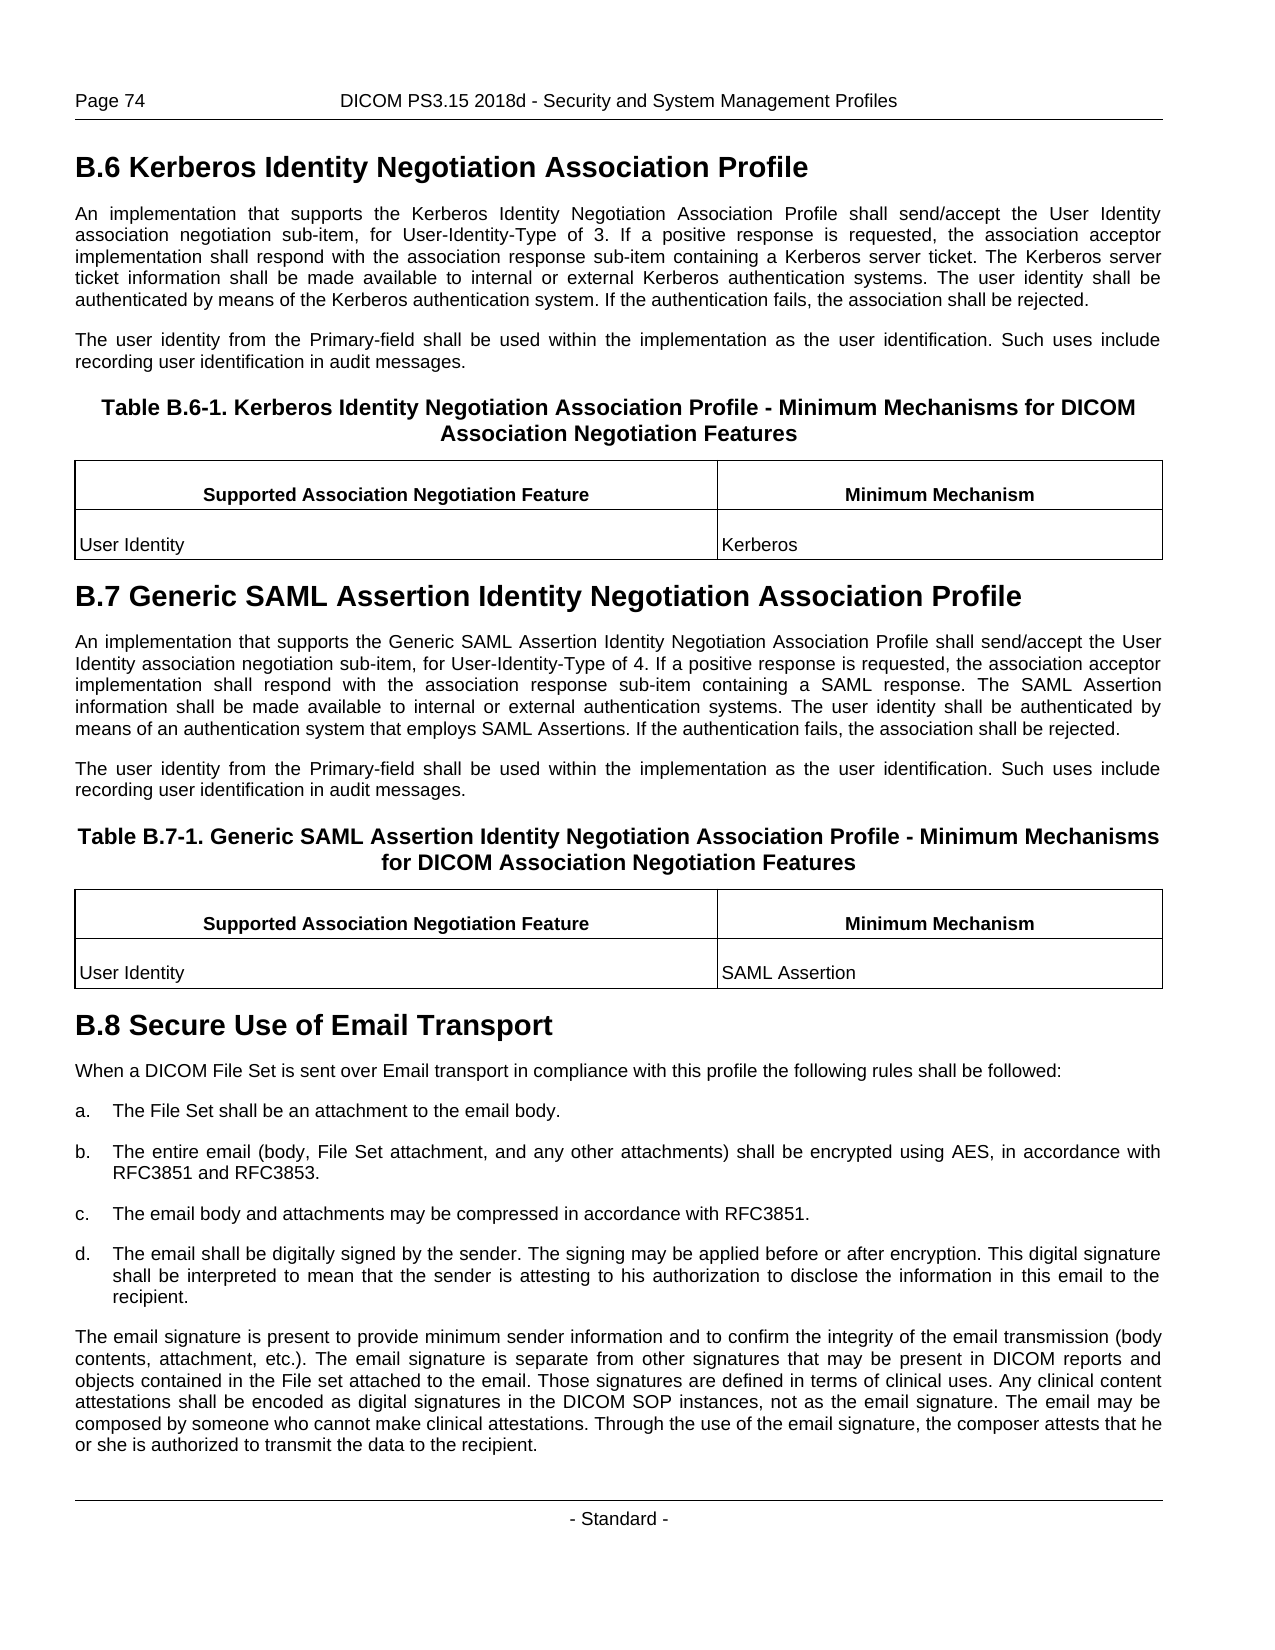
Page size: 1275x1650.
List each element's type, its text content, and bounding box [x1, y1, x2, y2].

text The email signature is present to provide minimum sender information and to confirm the integrity of the email transmission (body contents, attachment, etc.). The email signature is separate from other signatures that may be present in DICOM reports and objects contained in the File set attached to the email. Those signatures are defined in terms of clinical uses. Any clinical content attestations shall be encoded as digital signatures in the DICOM SOP instances, not as the email signature. The email may be composed by someone who cannot make clinical attestations. Through the use of the email signature, the composer attests that he or she is authorized to transmit the data to the recipient. [75, 1326, 1162, 1456]
list The email shall be digitally signed by the sender. The signing may be applied before or after encryption. This digital signature shall be interpreted to mean that the sender is attesting to his authorization to disclose the information in this email to the recipient. [75, 1243, 1162, 1307]
text B.8 Secure Use of Email Transport [75, 1008, 1162, 1041]
text An implementation that supports the Generic SAML Assertion Identity Negotiation Association Profile shall send/accept the User Identity association negotiation sub-item, for User-Identity-Type of 4. If a positive response is requested, the association acceptor implementation shall respond with the association response sub-item containing a SAML response. The SAML Assertion information shall be made available to internal or external authentication systems. The user identity shall be authenticated by means of an authentication system that employs SAML Assertions. If the authentication fails, the association shall be rejected. [75, 631, 1162, 739]
text The user identity from the Primary-field shall be used within the implementation as the user identification. Such uses include recording user identification in audit messages. [75, 758, 1162, 801]
table_cell User Identity [76, 510, 717, 559]
text Table B.7-1. Generic SAML Assertion Identity Negotiation Association Profile - Minimum Mechanisms for DICOM Association Negotiation Features [75, 823, 1162, 875]
table_header Minimum Mechanism [718, 890, 1162, 938]
table_header Minimum Mechanism [718, 461, 1162, 509]
list The entire email (body, File Set attachment, and any other attachments) shall be encrypted using AES, in accordance with RFC3851 and RFC3853. [75, 1141, 1162, 1184]
text The user identity from the Primary-field shall be used within the implementation as the user identification. Such uses include recording user identification in audit messages. [75, 329, 1162, 372]
list The File Set shall be an attachment to the email body. [75, 1100, 1162, 1122]
text When a DICOM File Set is sent over Email transport in compliance with this profile the following rules shall be followed: [75, 1060, 1162, 1082]
text An implementation that supports the Kerberos Identity Negotiation Association Profile shall send/accept the User Identity association negotiation sub-item, for User-Identity-Type of 3. If a positive response is requested, the association acceptor implementation shall respond with the association response sub-item containing a Kerberos server ticket. The Kerberos server ticket information shall be made available to internal or external Kerberos authentication systems. The user identity shall be authenticated by means of the Kerberos authentication system. If the authentication fails, the association shall be rejected. [75, 202, 1162, 310]
text B.7 Generic SAML Assertion Identity Negotiation Association Profile [75, 579, 1162, 612]
table_header Supported Association Negotiation Feature [76, 890, 717, 938]
table_cell Kerberos [718, 510, 1162, 559]
text B.6 Kerberos Identity Negotiation Association Profile [75, 150, 1162, 183]
list The email body and attachments may be compressed in accordance with RFC3851. [75, 1202, 1162, 1224]
table_cell User Identity [76, 939, 717, 988]
table_header Supported Association Negotiation Feature [76, 461, 717, 509]
table_cell SAML Assertion [718, 939, 1162, 988]
text Table B.6-1. Kerberos Identity Negotiation Association Profile - Minimum Mechanisms for DICOM Association Negotiation Features [75, 394, 1162, 446]
